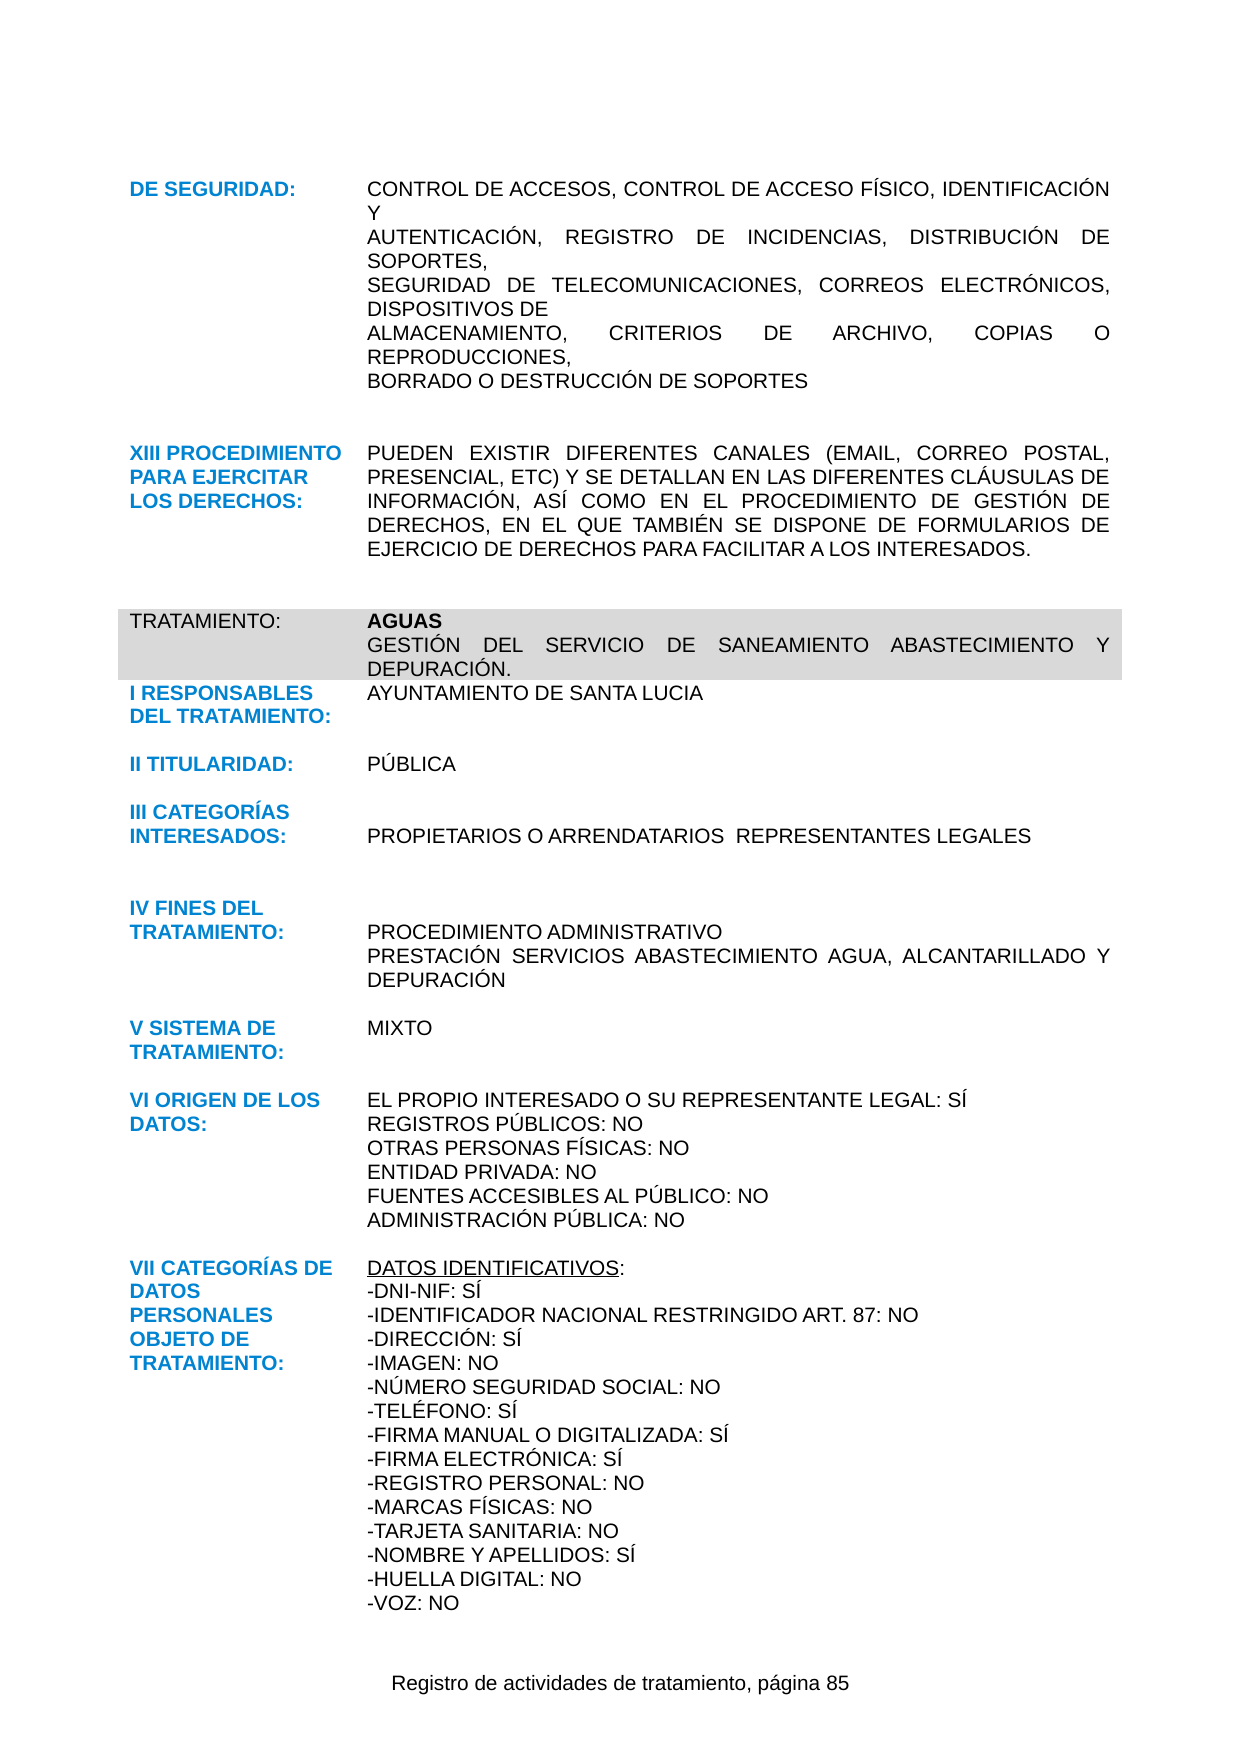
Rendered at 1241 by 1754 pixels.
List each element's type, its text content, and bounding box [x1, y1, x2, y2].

table_header AGUAS GESTIÓN DEL SERVICIO DE SANEAMIENTO ABASTECIMIENTO Y DEPURACIÓN. [356, 609, 1122, 680]
table_cell AYUNTAMIENTO DE SANTA LUCIA [356, 680, 1122, 752]
table_cell PÚBLICA [356, 752, 1122, 800]
table_cell PROPIETARIOS O ARRENDATARIOS REPRESENTANTES LEGALES [356, 800, 1122, 896]
table_header TRATAMIENTO: [118, 609, 356, 680]
table_cell II TITULARIDAD: [118, 752, 356, 800]
table_cell VI ORIGEN DE LOS DATOS: [118, 1088, 356, 1255]
table_cell PUEDEN EXISTIR DIFERENTES CANALES (EMAIL, CORREO POSTAL, PRESENCIAL, ETC) Y SE DETALLAN EN LAS DIFERENTES CLÁUSULAS DE INFORMACIÓN, ASÍ COMO EN EL PROCEDIMIENTO DE GESTIÓN DE DERECHOS, EN EL QUE TAMBIÉN SE DISPONE DE FORMULARIOS DE EJERCICIO DE DERECHOS PARA FACILITAR A LOS INTERESADOS. [356, 441, 1122, 584]
table_cell MIXTO [356, 1016, 1122, 1088]
table_cell CONTROL DE ACCESOS, CONTROL DE ACCESO FÍSICO, IDENTIFICACIÓN Y AUTENTICACIÓN, REGISTRO DE INCIDENCIAS, DISTRIBUCIÓN DE SOPORTES, SEGURIDAD DE TELECOMUNICACIONES, CORREOS ELECTRÓNICOS, DISPOSITIVOS DE ALMACENAMIENTO, CRITERIOS DE ARCHIVO, COPIAS O REPRODUCCIONES, BORRADO O DESTRUCCIÓN DE SOPORTES [356, 177, 1122, 441]
table_cell V SISTEMA DE TRATAMIENTO: [118, 1016, 356, 1088]
table_cell DATOS IDENTIFICATIVOS: -DNI-NIF: SÍ -IDENTIFICADOR NACIONAL RESTRINGIDO ART. 87: NO -DIRECCIÓN: SÍ -IMAGEN: NO -NÚMERO SEGURIDAD SOCIAL: NO -TELÉFONO: SÍ -FIRMA MANUAL O DIGITALIZADA: SÍ -FIRMA ELECTRÓNICA: SÍ -REGISTRO PERSONAL: NO -MARCAS FÍSICAS: NO -TARJETA SANITARIA: NO -NOMBRE Y APELLIDOS: SÍ -HUELLA DIGITAL: NO -VOZ: NO [356, 1255, 1122, 1615]
table_cell I RESPONSABLES DEL TRATAMIENTO: [118, 680, 356, 752]
table_cell IV FINES DEL TRATAMIENTO: [118, 896, 356, 1016]
table_cell DE SEGURIDAD: [118, 177, 356, 441]
table_cell EL PROPIO INTERESADO O SU REPRESENTANTE LEGAL: SÍ REGISTROS PÚBLICOS: NO OTRAS PERSONAS FÍSICAS: NO ENTIDAD PRIVADA: NO FUENTES ACCESIBLES AL PÚBLICO: NO ADMINISTRACIÓN PÚBLICA: NO [356, 1088, 1122, 1255]
table_cell PROCEDIMIENTO ADMINISTRATIVO PRESTACIÓN SERVICIOS ABASTECIMIENTO AGUA, ALCANTARILLADO Y DEPURACIÓN [356, 896, 1122, 1016]
table_cell XIII PROCEDIMIENTO PARA EJERCITAR LOS DERECHOS: [118, 441, 356, 584]
table_cell VII CATEGORÍAS DE DATOS PERSONALES OBJETO DE TRATAMIENTO: [118, 1255, 356, 1615]
table_cell III CATEGORÍAS INTERESADOS: [118, 800, 356, 896]
